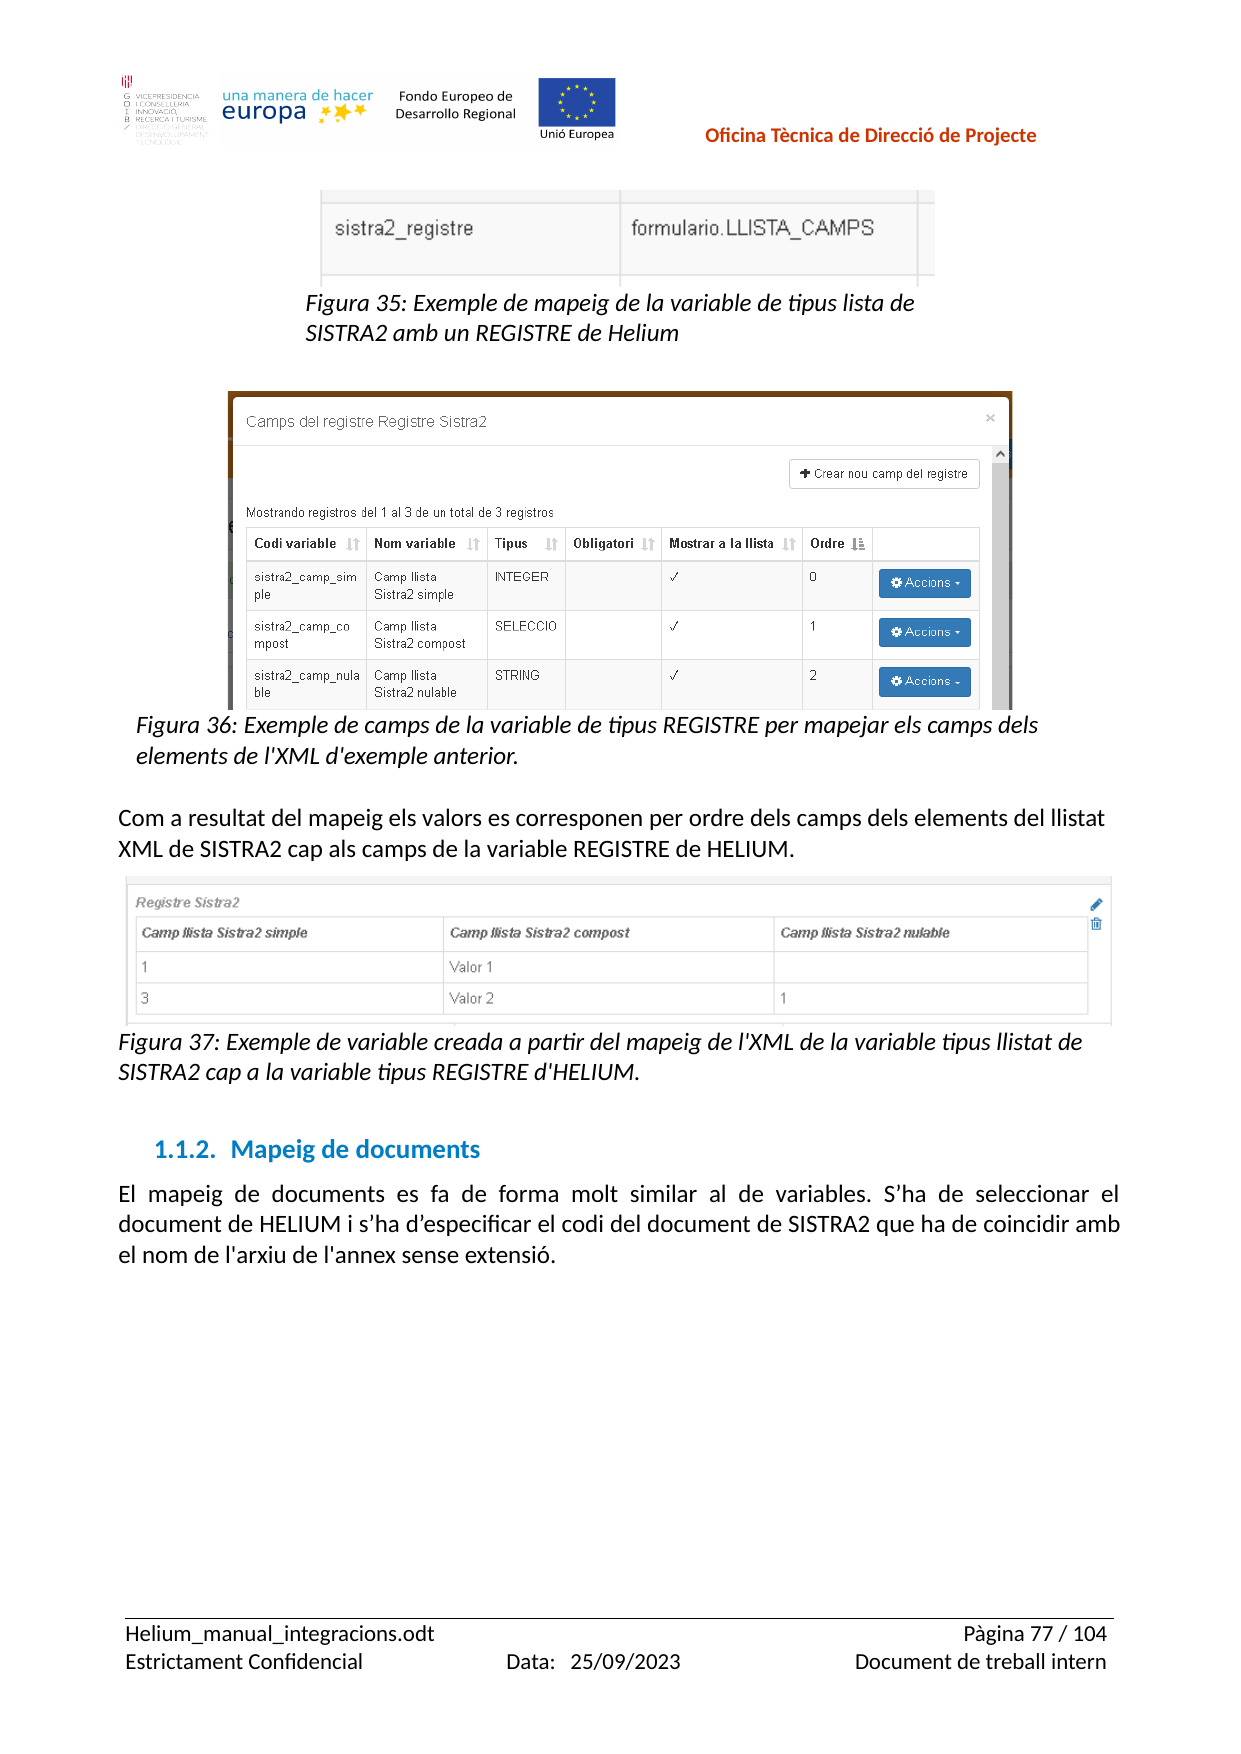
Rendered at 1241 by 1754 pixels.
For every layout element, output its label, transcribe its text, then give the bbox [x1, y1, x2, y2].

picture [219, 73, 621, 147]
picture [227, 391, 1013, 710]
text Figura 37: Exemple de variable creada a partir del mapeig de l'XML de la variable tipus llistat de SISTRA2 cap a la variable tipus REGISTRE d'HELIUM. [118, 1026, 1122, 1087]
text Figura 35: Exemple de mapeig de la variable de tipus lista de SISTRA2 amb un REGISTRE de Helium [305, 287, 935, 348]
picture [118, 876, 1123, 1026]
picture [305, 190, 935, 287]
text Figura 36: Exemple de camps de la variable de tipus REGISTRE per mapejar els camps dels elements de l'XML d'exemple anterior. [136, 710, 1104, 771]
picture [118, 73, 213, 147]
subtitle Mapeig de documents [153, 1132, 1122, 1165]
text El mapeig de documents es fa de forma molt similar al de variables. S’ha de seleccionar el document de HELIUM i s’ha d’especificar el codi del document de SISTRA2 que ha de coincidir amb el nom de l'arxiu de l'annex sense extensió. [118, 1178, 1122, 1269]
text Com a resultat del mapeig els valors es corresponen per ordre dels camps dels elements del llistat XML de SISTRA2 cap als camps de la variable REGISTRE de HELIUM. [118, 802, 1122, 863]
